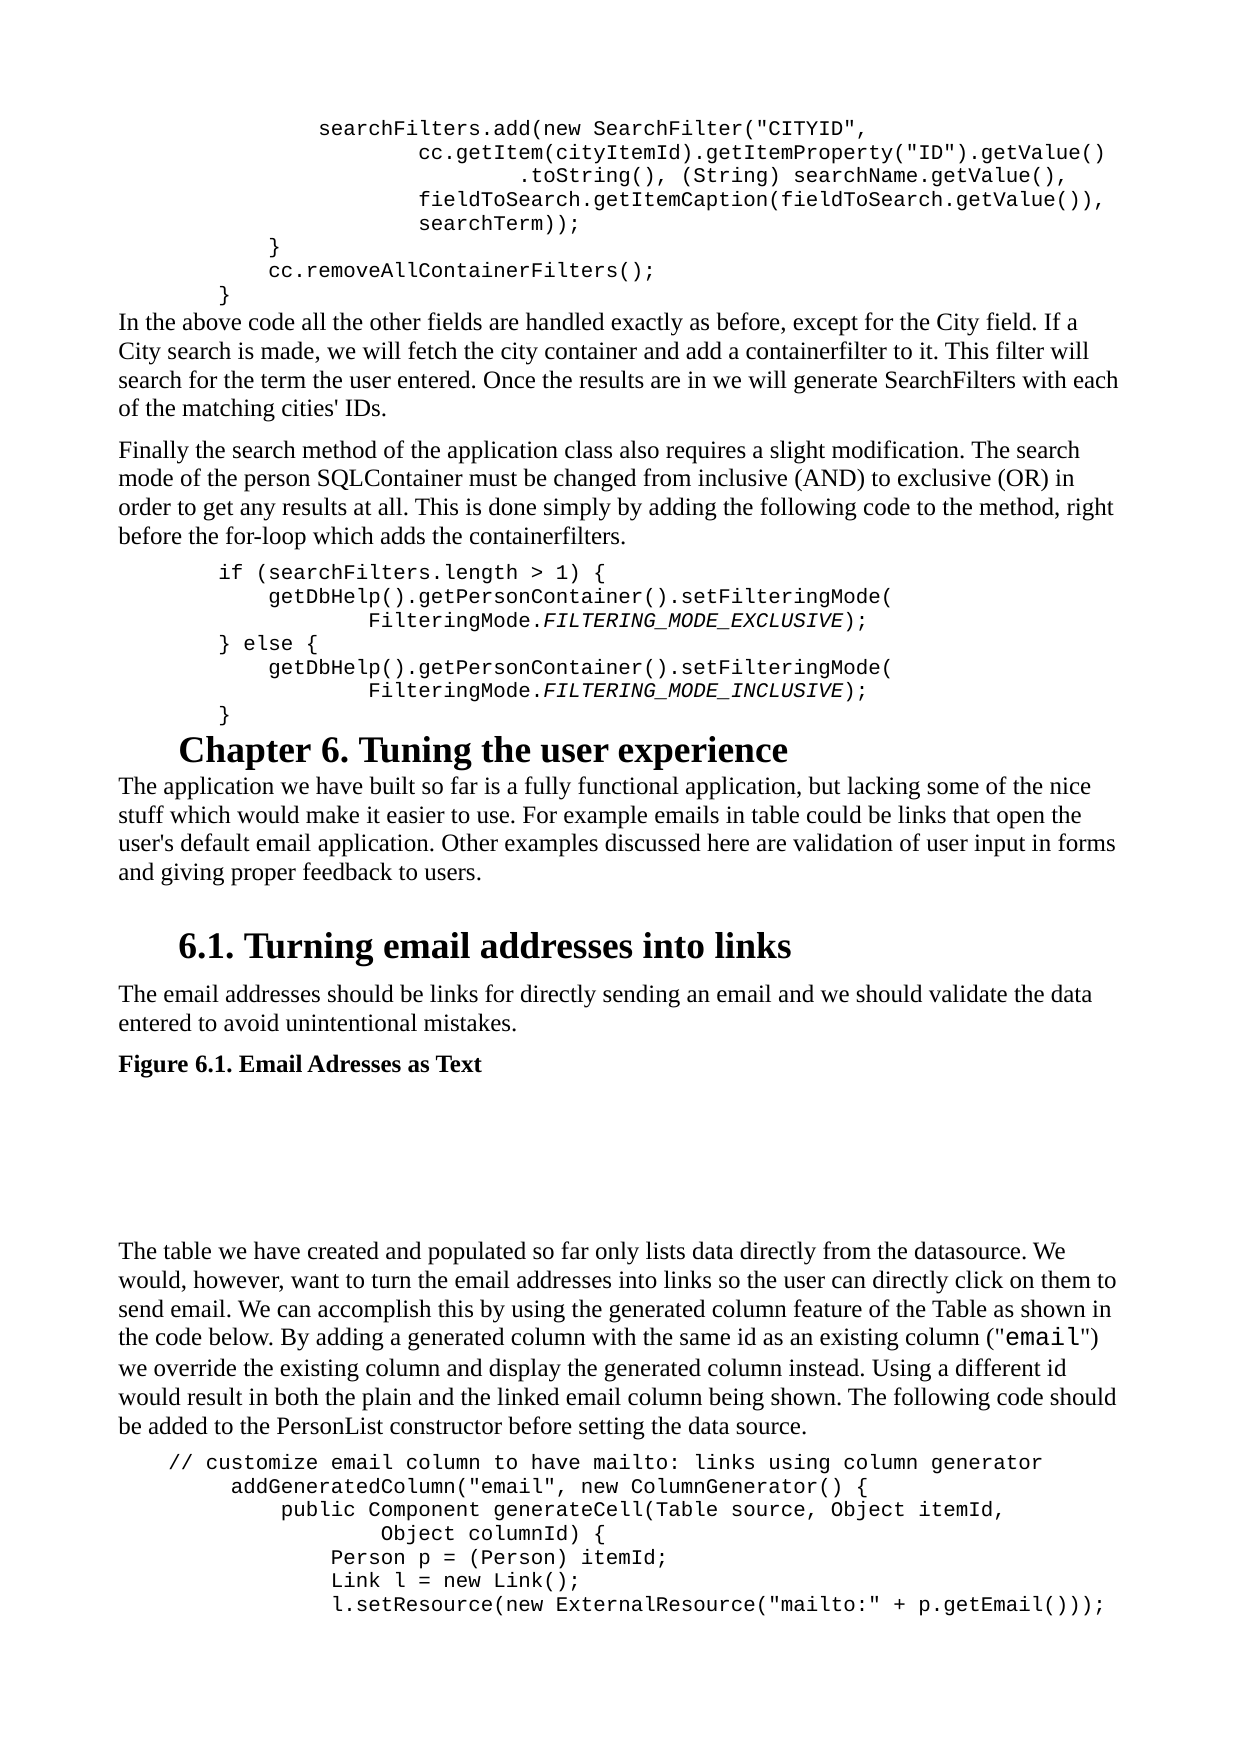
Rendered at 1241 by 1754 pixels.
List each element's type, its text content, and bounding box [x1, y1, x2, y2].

text getDbHelp().getPersonContainer().setFilteringMode( [118, 657, 1122, 681]
text addGeneratedColumn("email", new ColumnGenerator() { [118, 1476, 1122, 1499]
text public Component generateCell(Table source, Object itemId, [118, 1499, 1122, 1523]
text } [118, 236, 1122, 260]
text } [118, 284, 1122, 307]
text FilteringMode.FILTERING_MODE_INCLUSIVE); [118, 681, 1122, 704]
text Person p = (Person) itemId; [118, 1547, 1122, 1570]
text cc.getItem(cityItemId).getItemProperty("ID").getValue() [118, 142, 1122, 165]
text cc.removeAllContainerFilters(); [118, 260, 1122, 284]
text searchFilters.add(new SearchFilter("CITYID", [118, 118, 1122, 142]
text } else { [118, 633, 1122, 657]
text } [118, 704, 1122, 728]
text FilteringMode.FILTERING_MODE_EXCLUSIVE); [118, 609, 1122, 633]
text searchTerm)); [118, 213, 1122, 236]
text Finally the search method of the application class also requires a slight modification. The search mode of the person SQLContainer must be changed from inclusive (AND) to exclusive (OR) in order to get any results at all. This is done simply by adding the following code to the method, right before the for-loop which adds the containerfilters. [118, 435, 1122, 550]
text l.setResource(new ExternalResource("mailto:" + p.getEmail())); [118, 1594, 1122, 1618]
text Object columnId) { [118, 1523, 1122, 1547]
text .toString(), (String) searchName.getValue(), [118, 165, 1122, 189]
text The application we have built so far is a fully functional application, but lacking some of the nice stuff which would make it easier to use. For example emails in table could be links that open the user's default email application. Other examples discussed here are validation of user input in forms and giving proper feedback to users. [118, 771, 1122, 886]
text Link l = new Link(); [118, 1570, 1122, 1594]
text The table we have created and populated so far only lists data directly from the datasource. We would, however, want to turn the email addresses into links so the user can directly click on them to send email. We can accomplish this by using the generated column feature of the Table as shown in the code below. By adding a generated column with the same id as an existing column ("email") we override the existing column and display the generated column instead. Using a different id would result in both the plain and the linked email column being shown. The following code should be added to the PersonList constructor before setting the data source. [118, 1236, 1122, 1439]
text In the above code all the other fields are handled exactly as before, except for the City field. If a City search is made, we will fetch the city container and add a containerfilter to it. This filter will search for the term the user entered. Once the results are in we will generate SearchFilters with each of the matching cities' IDs. [118, 307, 1122, 422]
text getDbHelp().getPersonContainer().setFilteringMode( [118, 586, 1122, 609]
subtitle 6.1. Turning email addresses into links [118, 923, 1122, 967]
subtitle Chapter 6. Tuning the user experience [118, 728, 1122, 771]
text The email addresses should be links for directly sending an email and we should validate the data entered to avoid unintentional mistakes. [118, 979, 1122, 1037]
text // customize email column to have mailto: links using column generator [118, 1452, 1122, 1476]
text if (searchFilters.length > 1) { [118, 562, 1122, 586]
text Figure 6.1. Email Adresses as Text [118, 1049, 1122, 1078]
text fieldToSearch.getItemCaption(fieldToSearch.getValue()), [118, 189, 1122, 213]
